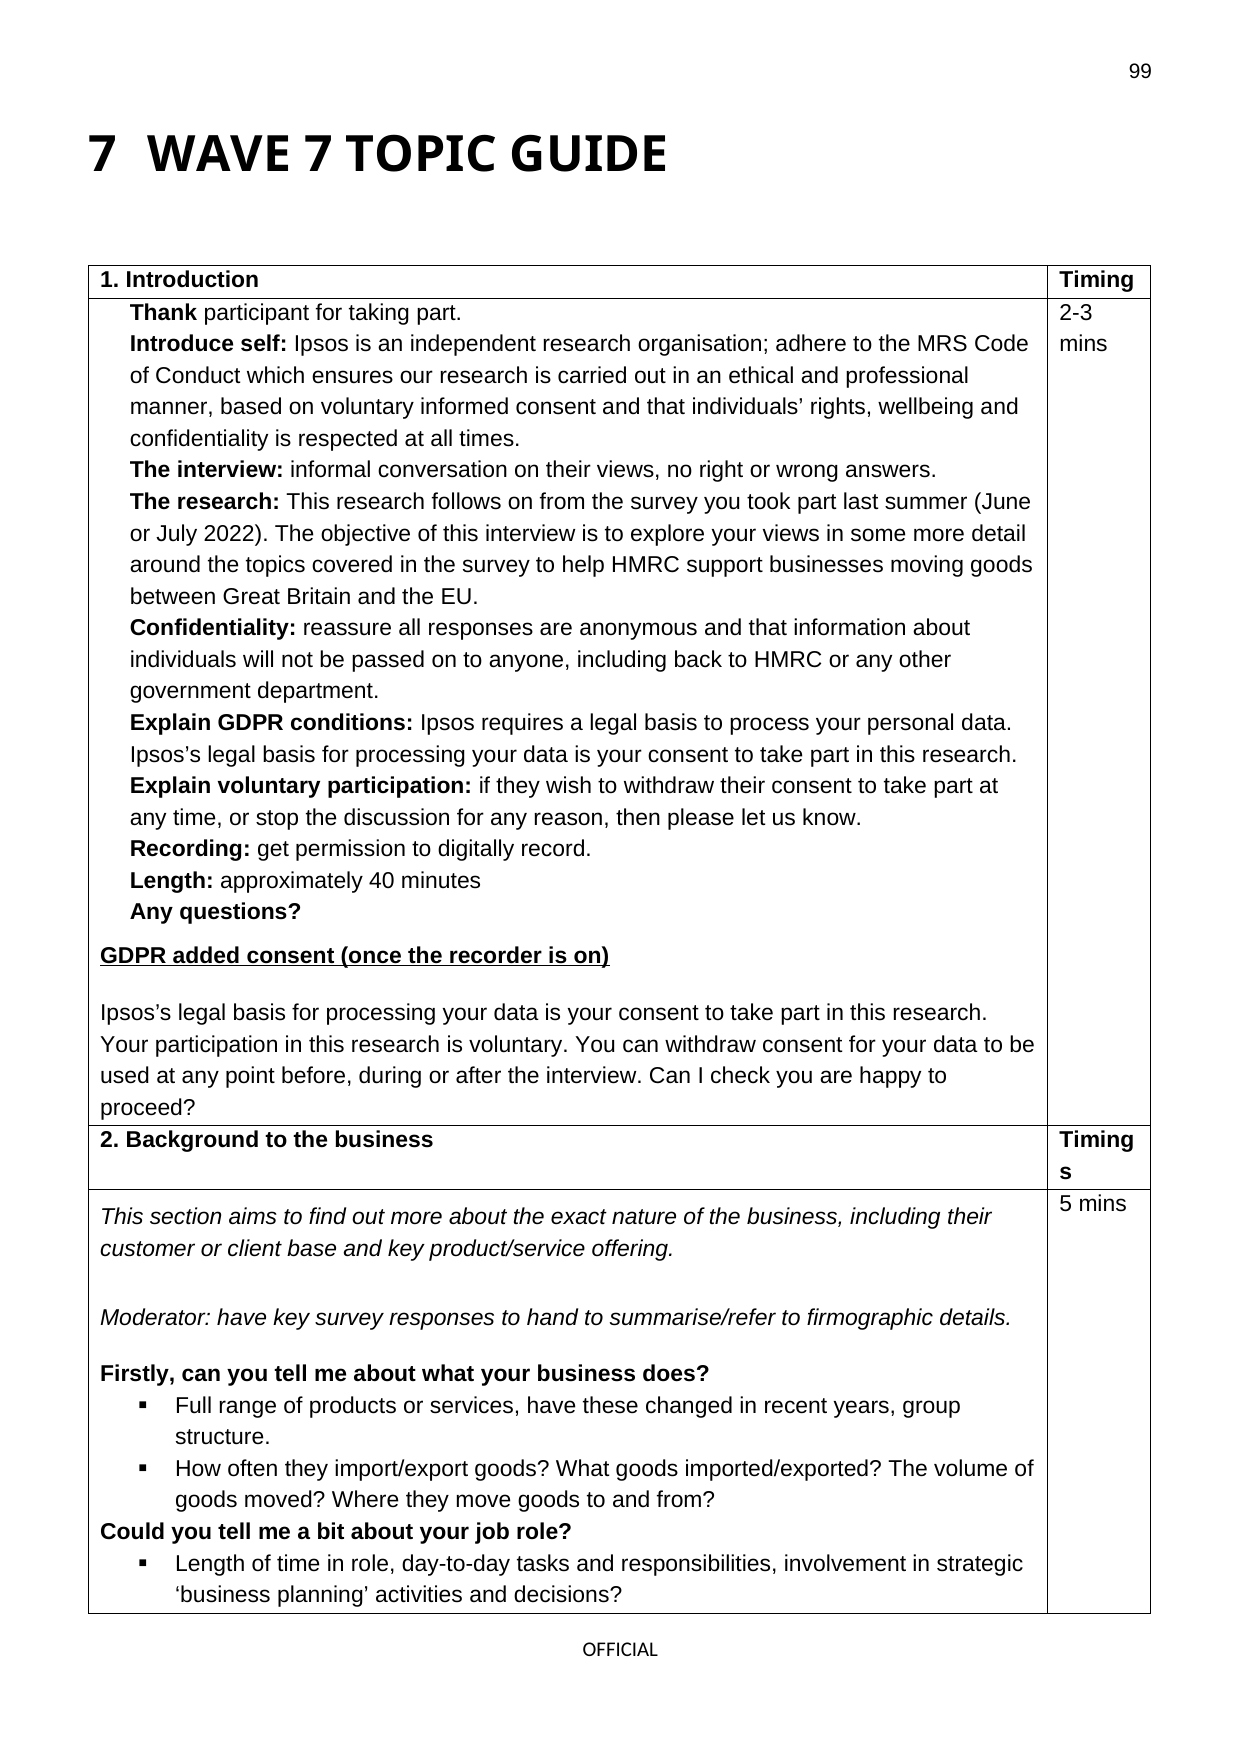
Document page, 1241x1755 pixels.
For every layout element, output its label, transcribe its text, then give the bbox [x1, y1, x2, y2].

table_cell 2-3 mins [1048, 299, 1150, 1125]
table_cell Thank participant for taking part. Introduce self: Ipsos is an independent research organisation; adhere to the MRS Code of Conduct which ensures our research is carried out in an ethical and professional manner, based on voluntary informed consent and that individuals’ rights, wellbeing and confidentiality is respected at all times. The interview: informal conversation on their views, no right or wrong answers. The research: This research follows on from the survey you took part last summer (June or July 2022). The objective of this interview is to explore your views in some more detail around the topics covered in the survey to help HMRC support businesses moving goods between Great Britain and the EU. Confidentiality: reassure all responses are anonymous and that information about individuals will not be passed on to anyone, including back to HMRC or any other government department. Explain GDPR conditions: Ipsos requires a legal basis to process your personal data. Ipsos’s legal basis for processing your data is your consent to take part in this research. Explain voluntary participation: if they wish to withdraw their consent to take part at any time, or stop the discussion for any reason, then please let us know. Recording: get permission to digitally record. Length: approximately 40 minutes Any questions? GDPR added consent (once the recorder is on) Ipsos’s legal basis for processing your data is your consent to take part in this research. Your participation in this research is voluntary. You can withdraw consent for your data to be used at any point before, during or after the interview. Can I check you are happy to proceed? [89, 299, 1047, 1125]
table_cell 2. Background to the business [89, 1126, 1047, 1189]
table_cell 5 mins [1048, 1190, 1150, 1613]
table_cell Timings [1048, 1126, 1150, 1189]
table_header 1. Introduction [89, 266, 1047, 298]
table_cell This section aims to find out more about the exact nature of the business, including their customer or client base and key product/service offering. Moderator: have key survey responses to hand to summarise/refer to firmographic details. Firstly, can you tell me about what your business does? Full range of products or services, have these changed in recent years, group structure. How often they import/export goods? What goods imported/exported? The volume of goods moved? Where they move goods to and from? Could you tell me a bit about your job role? Length of time in role, day-to-day tasks and responsibilities, involvement in strategic ‘business planning’ activities and decisions? [89, 1190, 1047, 1613]
list Wave 7 topic guide [89, 118, 1152, 186]
table_header Timing [1048, 266, 1150, 298]
